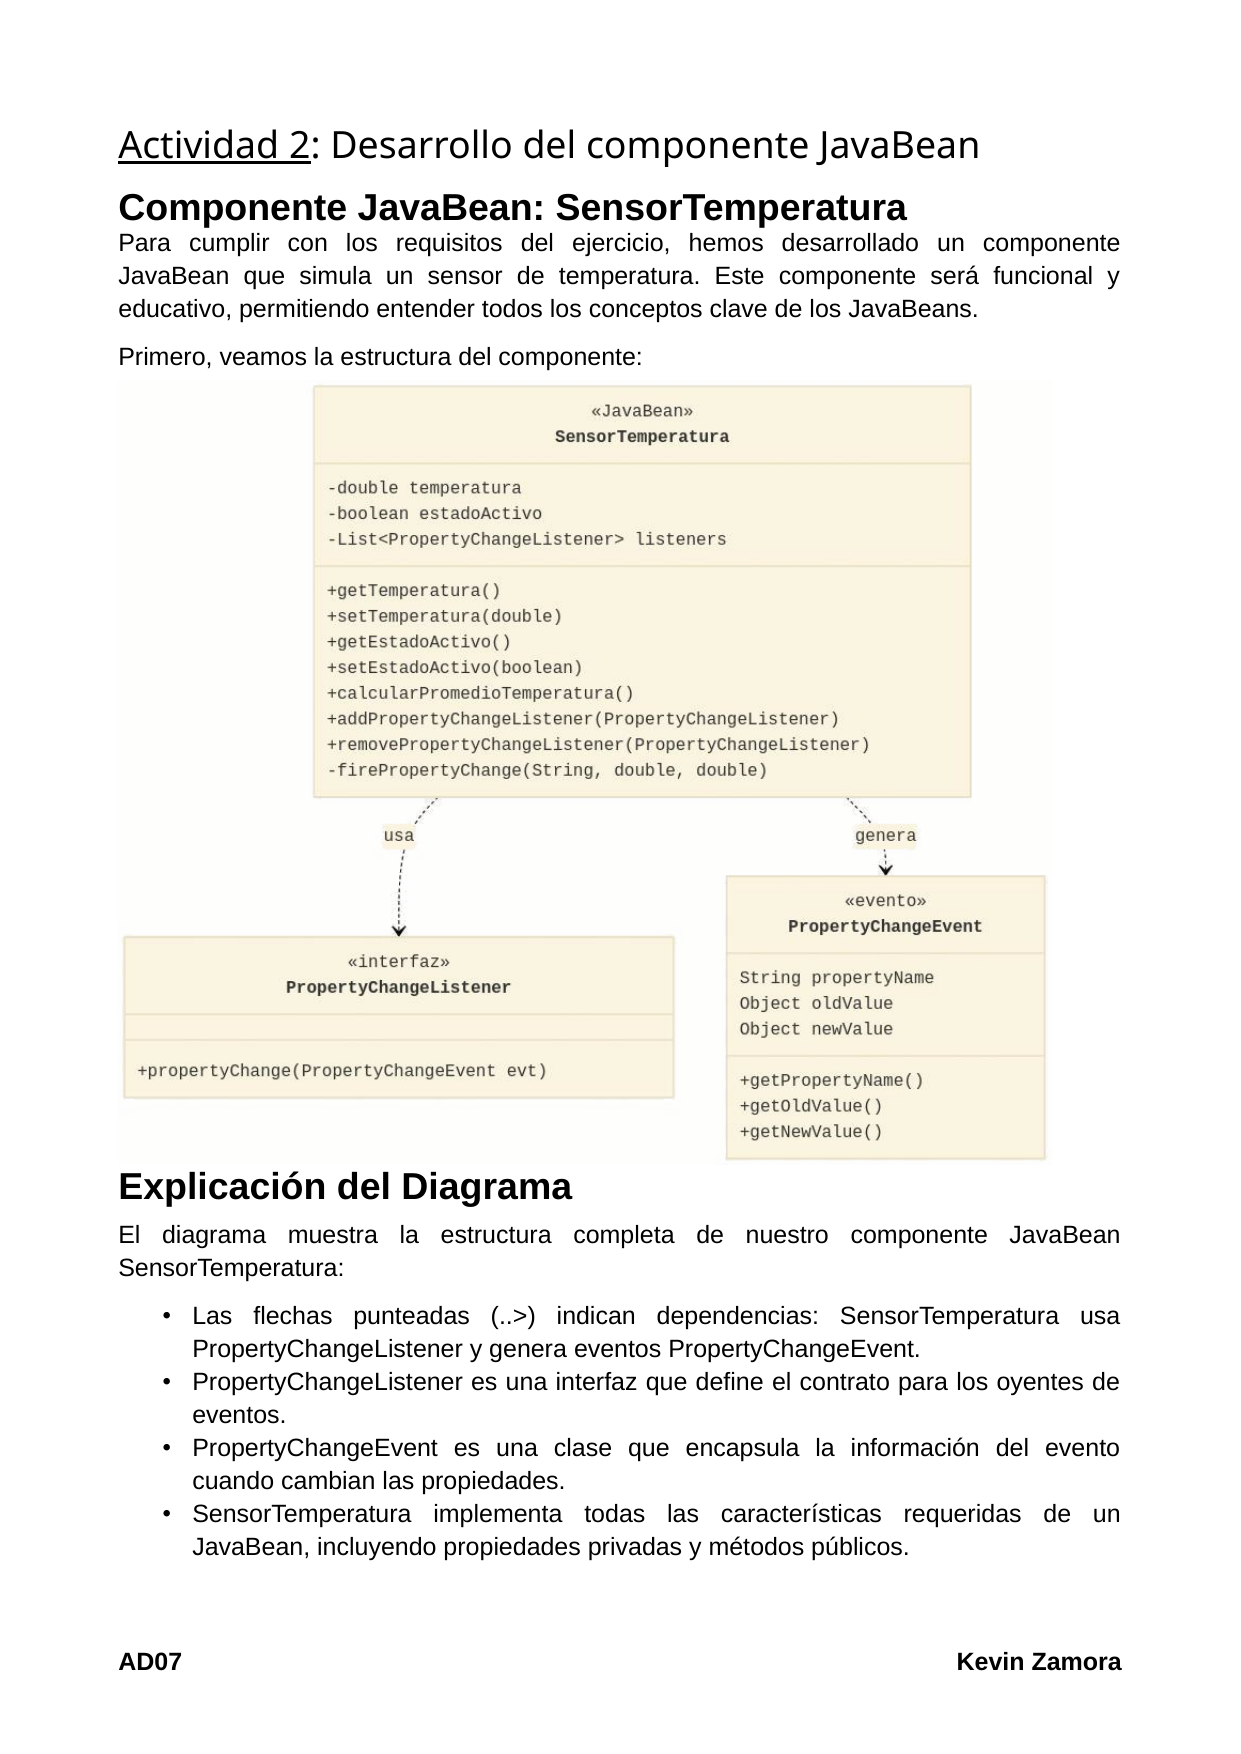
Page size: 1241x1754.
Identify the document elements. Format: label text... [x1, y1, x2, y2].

subtitle Componente JavaBean: SensorTemperatura [118, 185, 1122, 228]
list PropertyChangeListener es una interfaz que define el contrato para los oyentes de eventos. [162, 1367, 1122, 1429]
list SensorTemperatura implementa todas las características requeridas de un JavaBean, incluyendo propiedades privadas y métodos públicos. [162, 1499, 1122, 1561]
list PropertyChangeEvent es una clase que encapsula la información del evento cuando cambian las propiedades. [162, 1433, 1122, 1495]
list Las flechas punteadas (..>) indican dependencias: SensorTemperatura usa PropertyChangeListener y genera eventos PropertyChangeEvent. [162, 1301, 1122, 1362]
subtitle Explicación del Diagrama [118, 1165, 1122, 1207]
text El diagrama muestra la estructura completa de nuestro componente JavaBean SensorTemperatura: [118, 1220, 1122, 1282]
subtitle Actividad 2: Desarrollo del componente JavaBean [118, 118, 1122, 169]
text Para cumplir con los requisitos del ejercicio, hemos desarrollado un componente JavaBean que simula un sensor de temperatura. Este componente será funcional y educativo, permitiendo entender todos los conceptos clave de los JavaBeans. [118, 228, 1122, 323]
picture [117, 380, 1056, 1165]
text Primero, veamos la estructura del componente: [118, 341, 1122, 370]
